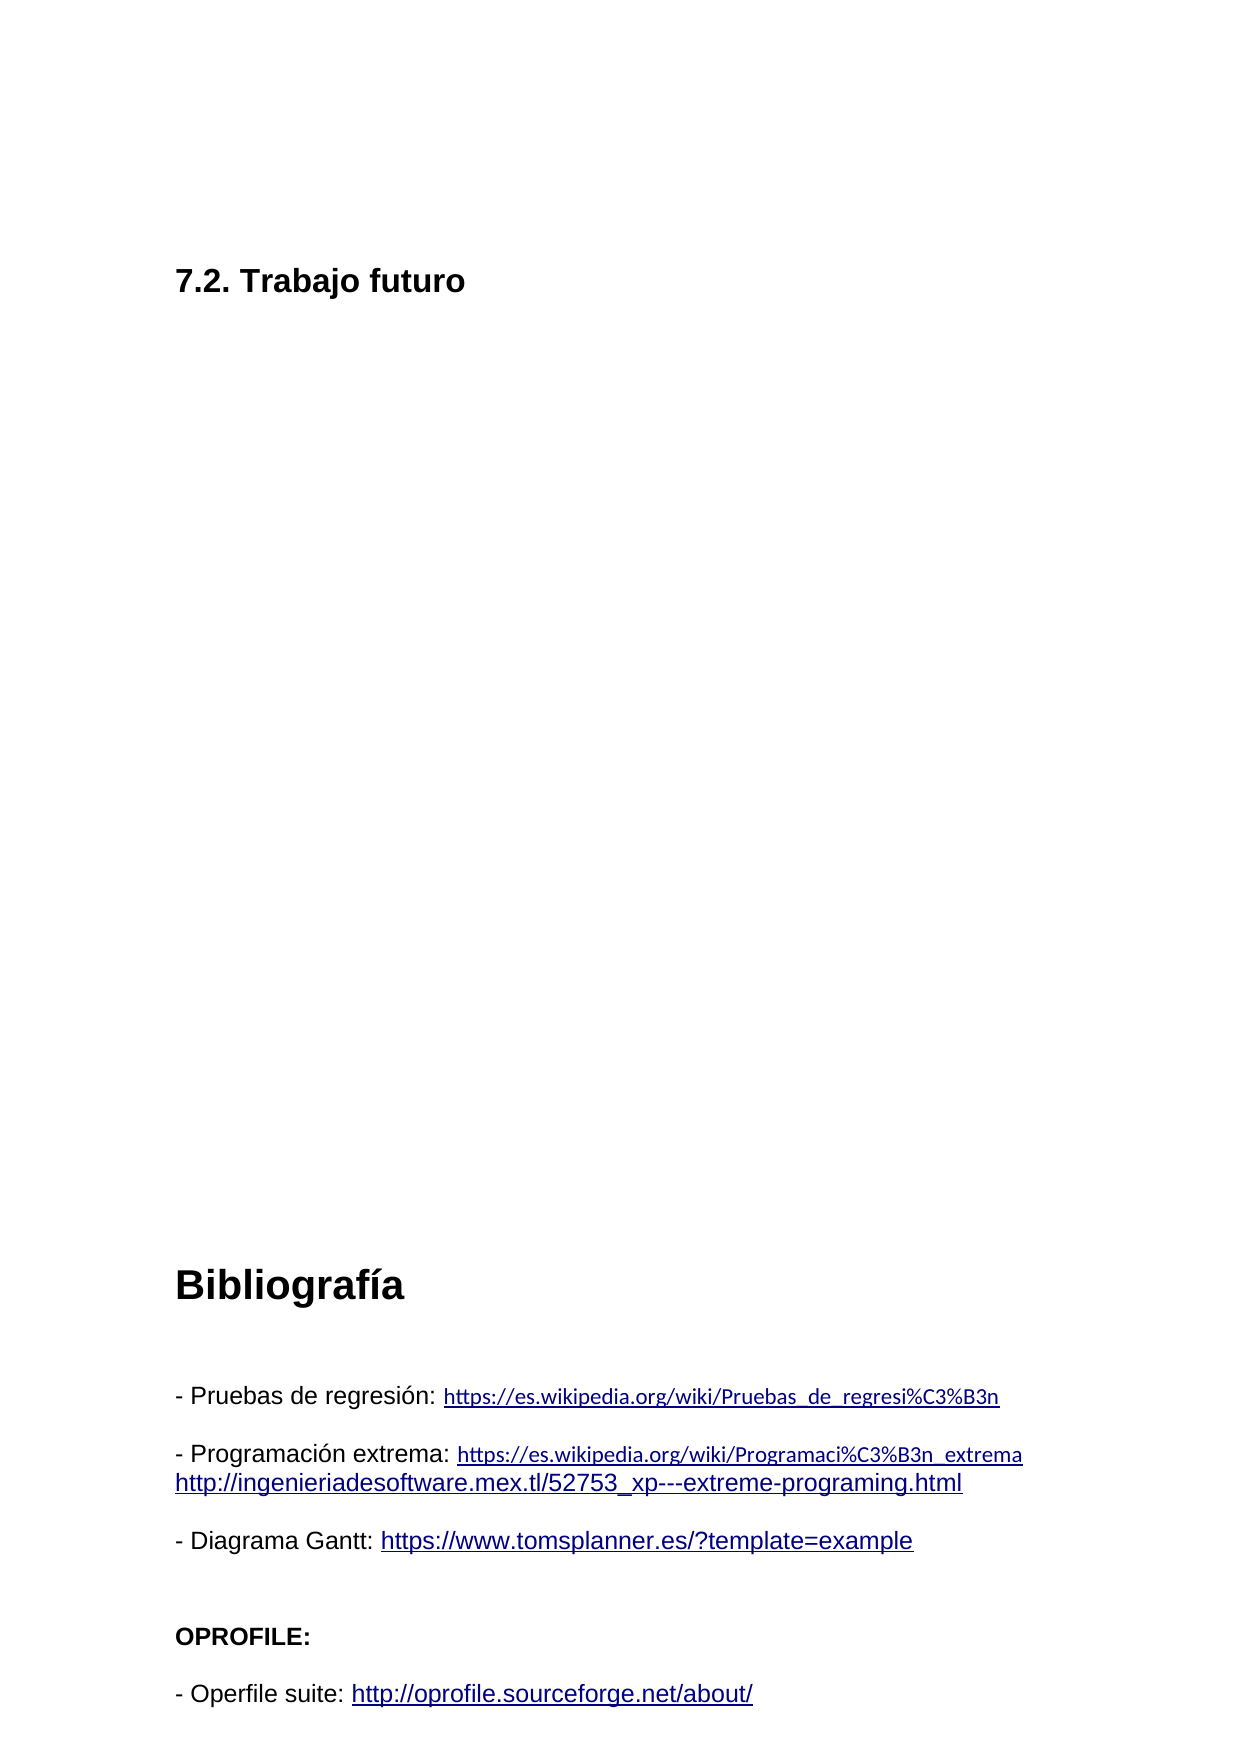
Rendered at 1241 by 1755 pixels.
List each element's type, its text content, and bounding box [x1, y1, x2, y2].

text Bibliografía [175, 1260, 1065, 1308]
text OPROFILE: [175, 1622, 1065, 1651]
text - Pruebas de regresión: https://es.wikipedia.org/wiki/Pruebas_de_regresi%C3%B3n [175, 1381, 1065, 1410]
text http://ingenieriadesoftware.mex.tl/52753_xp---extreme-programing.html [175, 1468, 1065, 1497]
text - Diagrama Gantt: https://www.tomsplanner.es/?template=example [175, 1526, 1065, 1554]
text - Programación extrema: https://es.wikipedia.org/wiki/Programaci%C3%B3n_extrema [175, 1439, 1065, 1468]
text 7.2. Trabajo futuro [175, 261, 1065, 300]
text - Operfile suite: http://oprofile.sourceforge.net/about/ [175, 1679, 1065, 1708]
